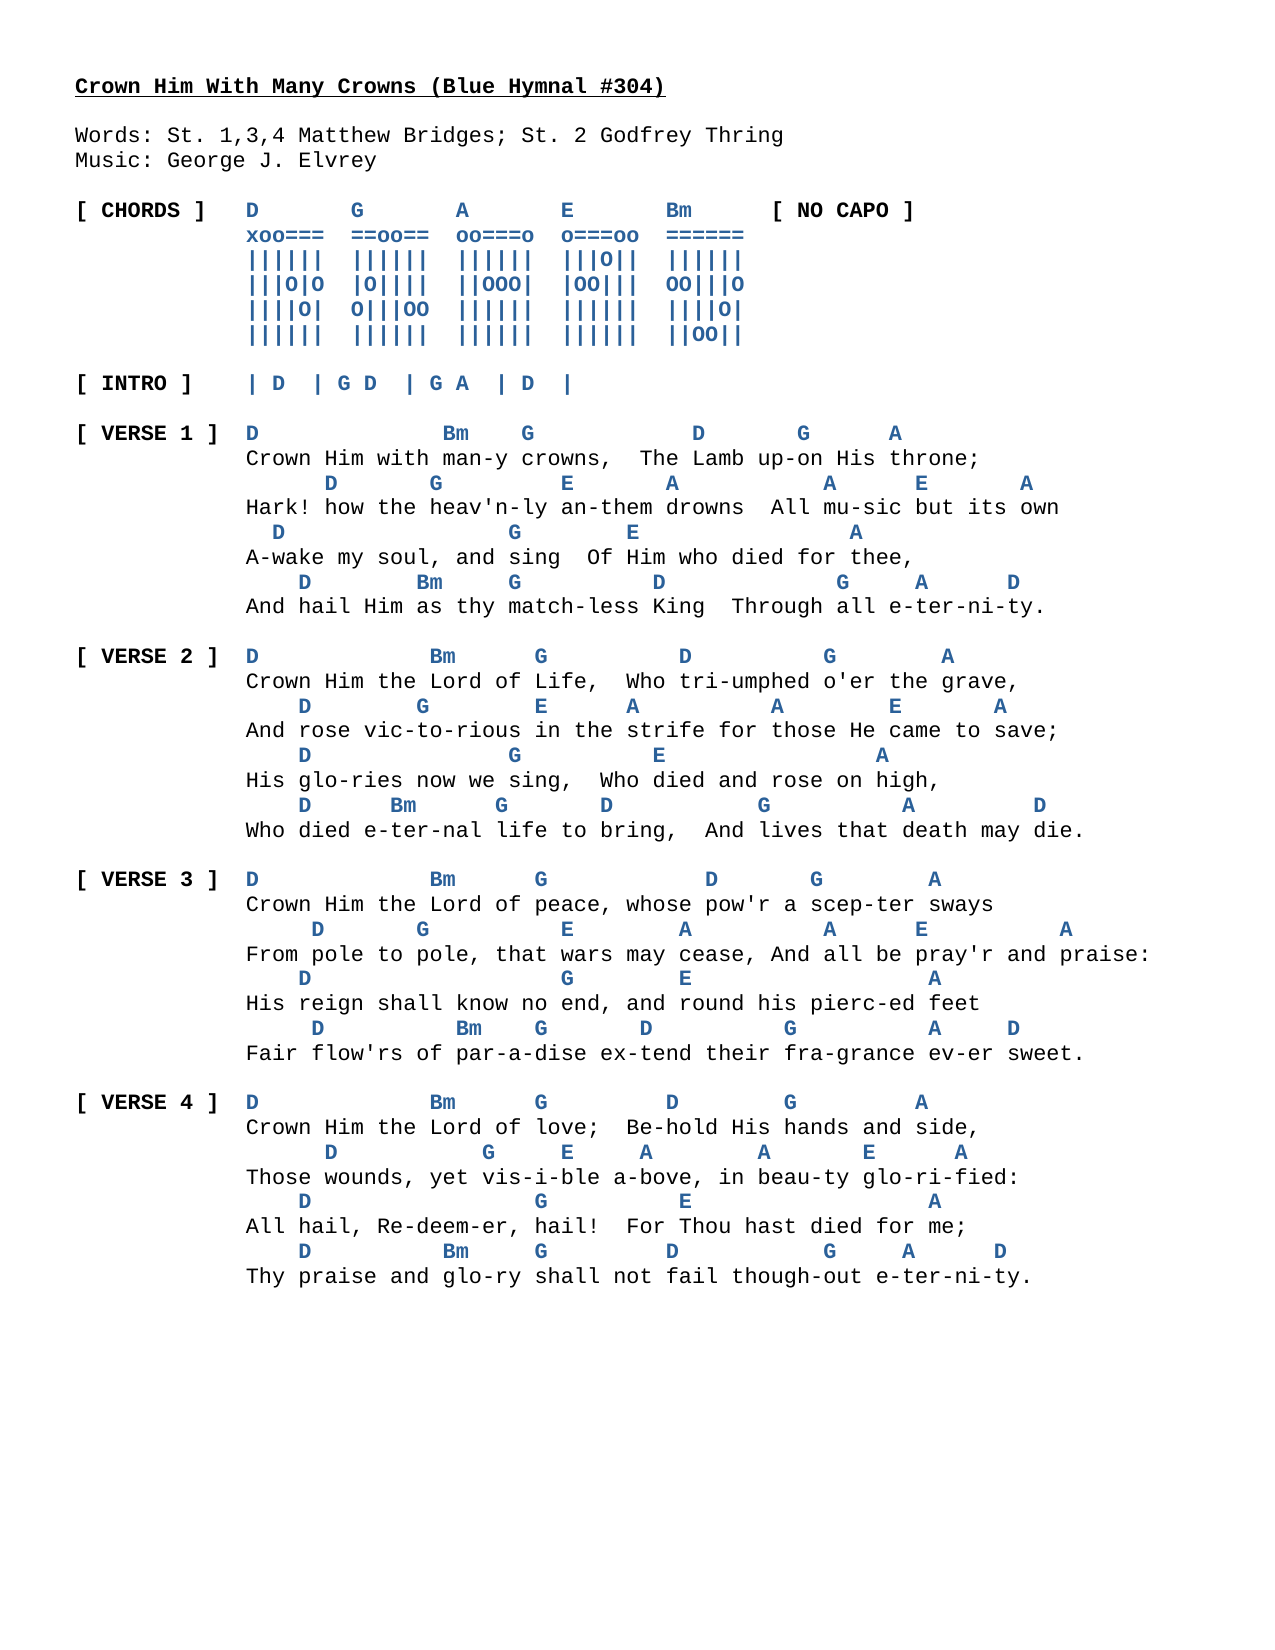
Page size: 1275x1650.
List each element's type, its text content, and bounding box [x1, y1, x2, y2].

text Crown Him the Lord of peace, whose pow'r a scep-ter sways [75, 893, 1200, 918]
text |||||| |||||| |||||| |||||| ||OO|| [75, 323, 1200, 348]
text Music: George J. Elvrey [75, 149, 1200, 174]
text Fair flow'rs of par-a-dise ex-tend their fra-grance ev-er sweet. [75, 1042, 1200, 1067]
text Crown Him With Many Crowns (Blue Hymnal #304) [75, 75, 1200, 100]
text D G E A A E A [75, 472, 1200, 496]
text D G E A [75, 744, 1200, 769]
text D Bm G D G A D [75, 1017, 1200, 1042]
text D G E A [75, 521, 1200, 546]
text D Bm G D G A D [75, 1240, 1200, 1265]
text D G E A A E A [75, 918, 1200, 943]
text Who died e-ter-nal life to bring, And lives that death may die. [75, 819, 1200, 843]
text All hail, Re-deem-er, hail! For Thou hast died for me; [75, 1215, 1200, 1240]
text |||O|O |O|||| ||OOO| |OO||| OO|||O [75, 273, 1200, 298]
text D Bm G D G A D [75, 794, 1200, 819]
text ||||O| O|||OO |||||| |||||| ||||O| [75, 298, 1200, 323]
text xoo=== ==oo== oo===o o===oo ====== [75, 224, 1200, 248]
text [ VERSE 3 ] D Bm G D G A [75, 868, 1200, 893]
text D G E A [75, 967, 1200, 992]
text And hail Him as thy match-less King Through all e-ter-ni-ty. [75, 596, 1200, 620]
text Words: St. 1,3,4 Matthew Bridges; St. 2 Godfrey Thring [75, 124, 1200, 149]
text Crown Him with man-y crowns, The Lamb up-on His throne; [75, 447, 1200, 472]
text Those wounds, yet vis-i-ble a-bove, in beau-ty glo-ri-fied: [75, 1166, 1200, 1191]
text [ INTRO ] | D | G D | G A | D | [75, 372, 1200, 397]
text D Bm G D G A D [75, 571, 1200, 596]
text Crown Him the Lord of love; Be-hold His hands and side, [75, 1116, 1200, 1141]
text Crown Him the Lord of Life, Who tri-umphed o'er the grave, [75, 670, 1200, 695]
text His glo-ries now we sing, Who died and rose on high, [75, 769, 1200, 794]
text [ CHORDS ] D G A E Bm [ NO CAPO ] [75, 199, 1200, 224]
text From pole to pole, that wars may cease, And all be pray'r and praise: [75, 943, 1200, 967]
text [ VERSE 4 ] D Bm G D G A [75, 1091, 1200, 1116]
text A-wake my soul, and sing Of Him who died for thee, [75, 546, 1200, 571]
text Hark! how the heav'n-ly an-them drowns All mu-sic but its own [75, 496, 1200, 521]
text [ VERSE 2 ] D Bm G D G A [75, 645, 1200, 670]
text D G E A A E A [75, 1141, 1200, 1166]
text [ VERSE 1 ] D Bm G D G A [75, 422, 1200, 447]
text His reign shall know no end, and round his pierc-ed feet [75, 992, 1200, 1017]
text D G E A [75, 1191, 1200, 1215]
text |||||| |||||| |||||| |||O|| |||||| [75, 248, 1200, 273]
text D G E A A E A [75, 695, 1200, 719]
text Thy praise and glo-ry shall not fail though-out e-ter-ni-ty. [75, 1265, 1200, 1290]
text And rose vic-to-rious in the strife for those He came to save; [75, 719, 1200, 744]
